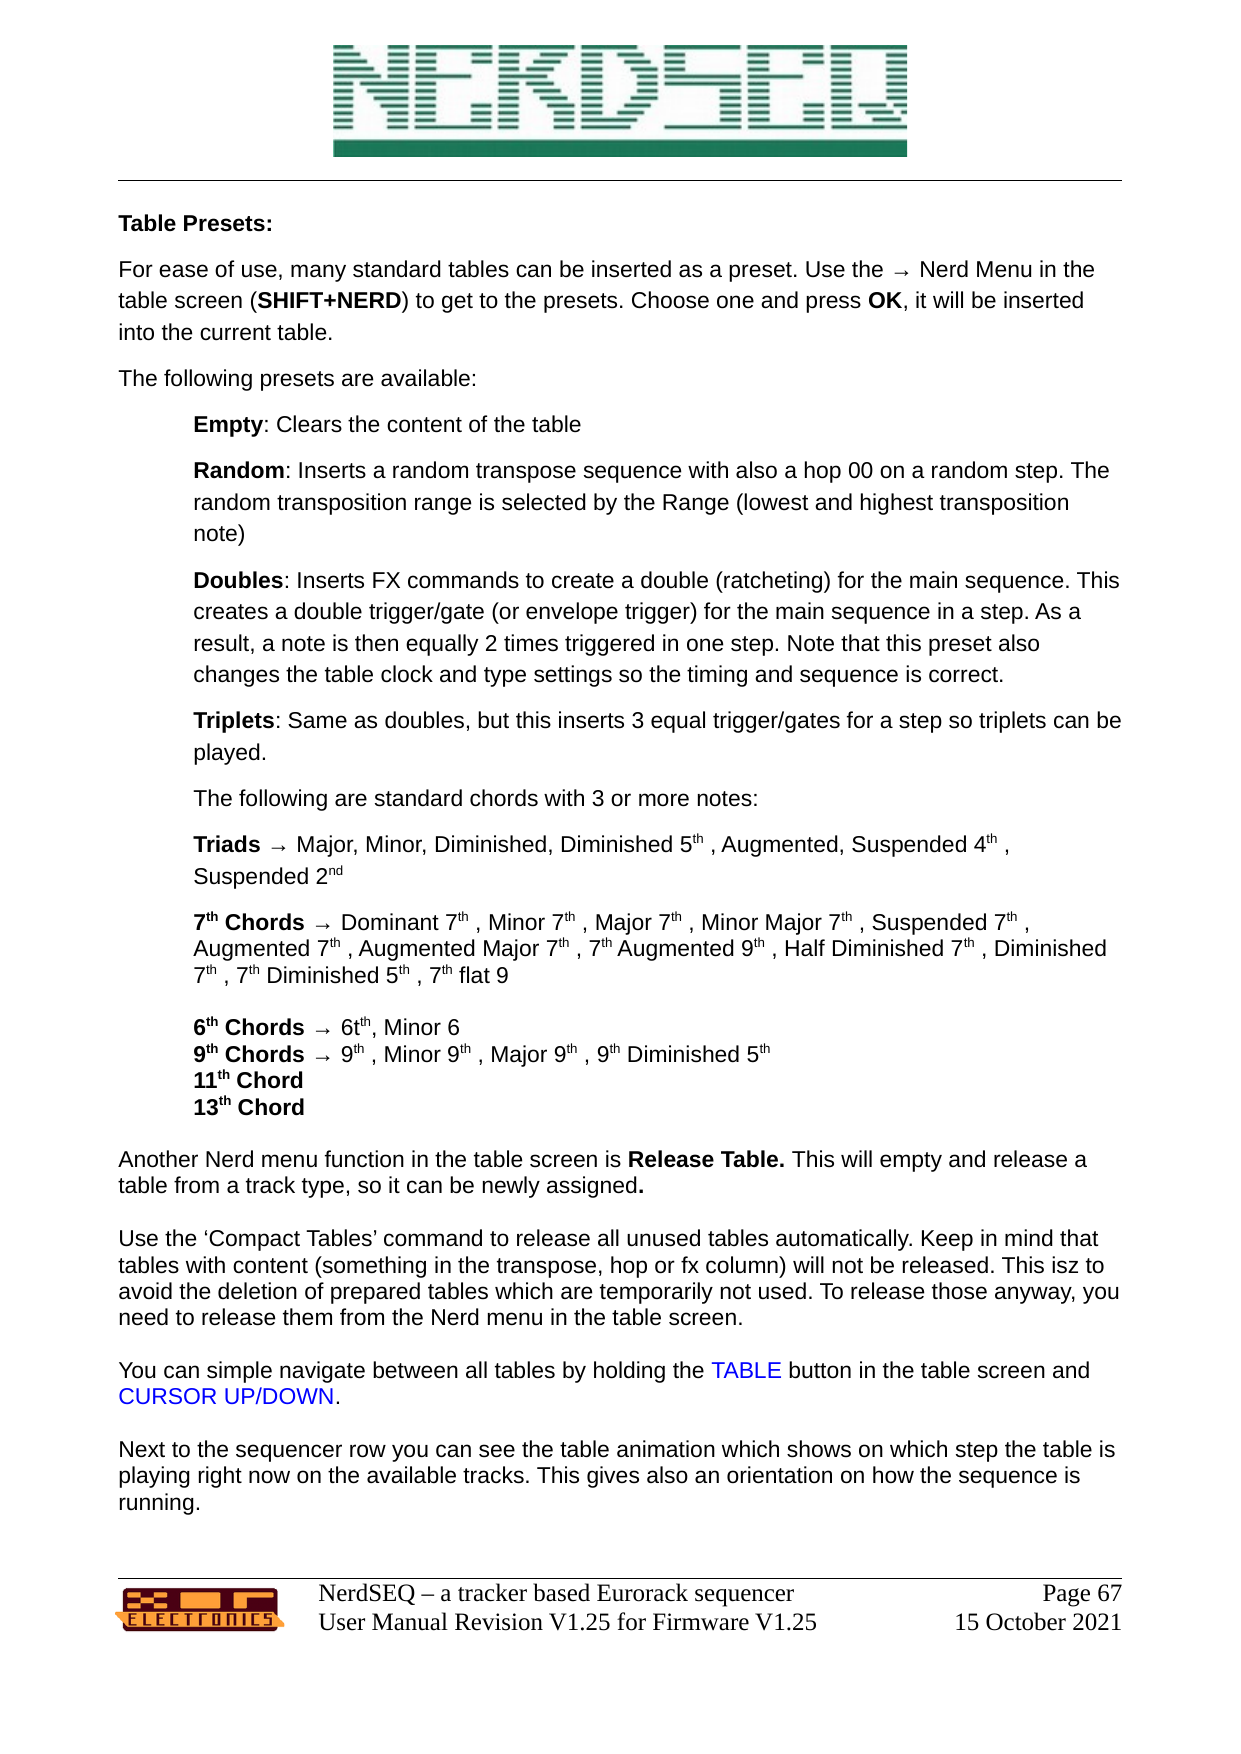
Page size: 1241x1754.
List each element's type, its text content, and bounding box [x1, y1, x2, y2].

text Random: Inserts a random transpose sequence with also a hop 00 on a random step. The random transposition range is selected by the Range (lowest and highest transposition note) [193, 457, 1122, 547]
text Next to the sequencer row you can see the table animation which shows on which step the table is playing right now on the available tracks. This gives also an orientation on how the sequence is running. [118, 1436, 1122, 1515]
text 13th Chord [193, 1093, 1122, 1120]
text Doubles: Inserts FX commands to create a double (ratcheting) for the main sequence. This creates a double trigger/gate (or envelope trigger) for the main sequence in a step. As a result, a note is then equally 2 times triggered in one step. Note that this preset also changes the table clock and type settings so the timing and sequence is correct. [193, 567, 1122, 688]
text Use the ‘Compact Tables’ command to release all unused tables automatically. Keep in mind that tables with content (something in the transpose, hop or fx column) will not be released. This isz to avoid the deletion of prepared tables which are temporarily not used. To release those anyway, you need to release them from the Nerd menu in the table screen. [118, 1225, 1122, 1331]
text The following are standard chords with 3 or more notes: [193, 785, 1122, 811]
text The following presets are available: [118, 365, 1122, 391]
picture [115, 1584, 285, 1634]
text For ease of use, many standard tables can be inserted as a preset. Use the → Nerd Menu in the table screen (SHIFT+NERD) to get to the presets. Choose one and press OK, it will be inserted into the current table. [118, 256, 1122, 345]
text Table Presets: [118, 209, 1122, 236]
picture [333, 45, 908, 157]
text 9th Chords → 9th , Minor 9th , Major 9th , 9th Diminished 5th [193, 1041, 1122, 1067]
text Triplets: Same as doubles, but this inserts 3 equal trigger/gates for a step so triplets can be played. [193, 707, 1122, 765]
text 7th Chords → Dominant 7th , Minor 7th , Major 7th , Minor Major 7th , Suspended 7th , Augmented 7th , Augmented Major 7th , 7th Augmented 9th , Half Diminished 7th , Diminished 7th , 7th Diminished 5th , 7th flat 9 [193, 909, 1122, 988]
text You can simple navigate between all tables by holding the TABLE button in the table screen and CURSOR UP/DOWN. [118, 1357, 1122, 1410]
text 6th Chords → 6tth, Minor 6 [193, 1014, 1122, 1041]
text Empty: Clears the content of the table [193, 411, 1122, 437]
text Triads → Major, Minor, Diminished, Diminished 5th , Augmented, Suspended 4th , Suspended 2nd [193, 831, 1122, 889]
text 11th Chord [193, 1067, 1122, 1093]
text Another Nerd menu function in the table screen is Release Table. This will empty and release a table from a track type, so it can be newly assigned. [118, 1146, 1122, 1199]
